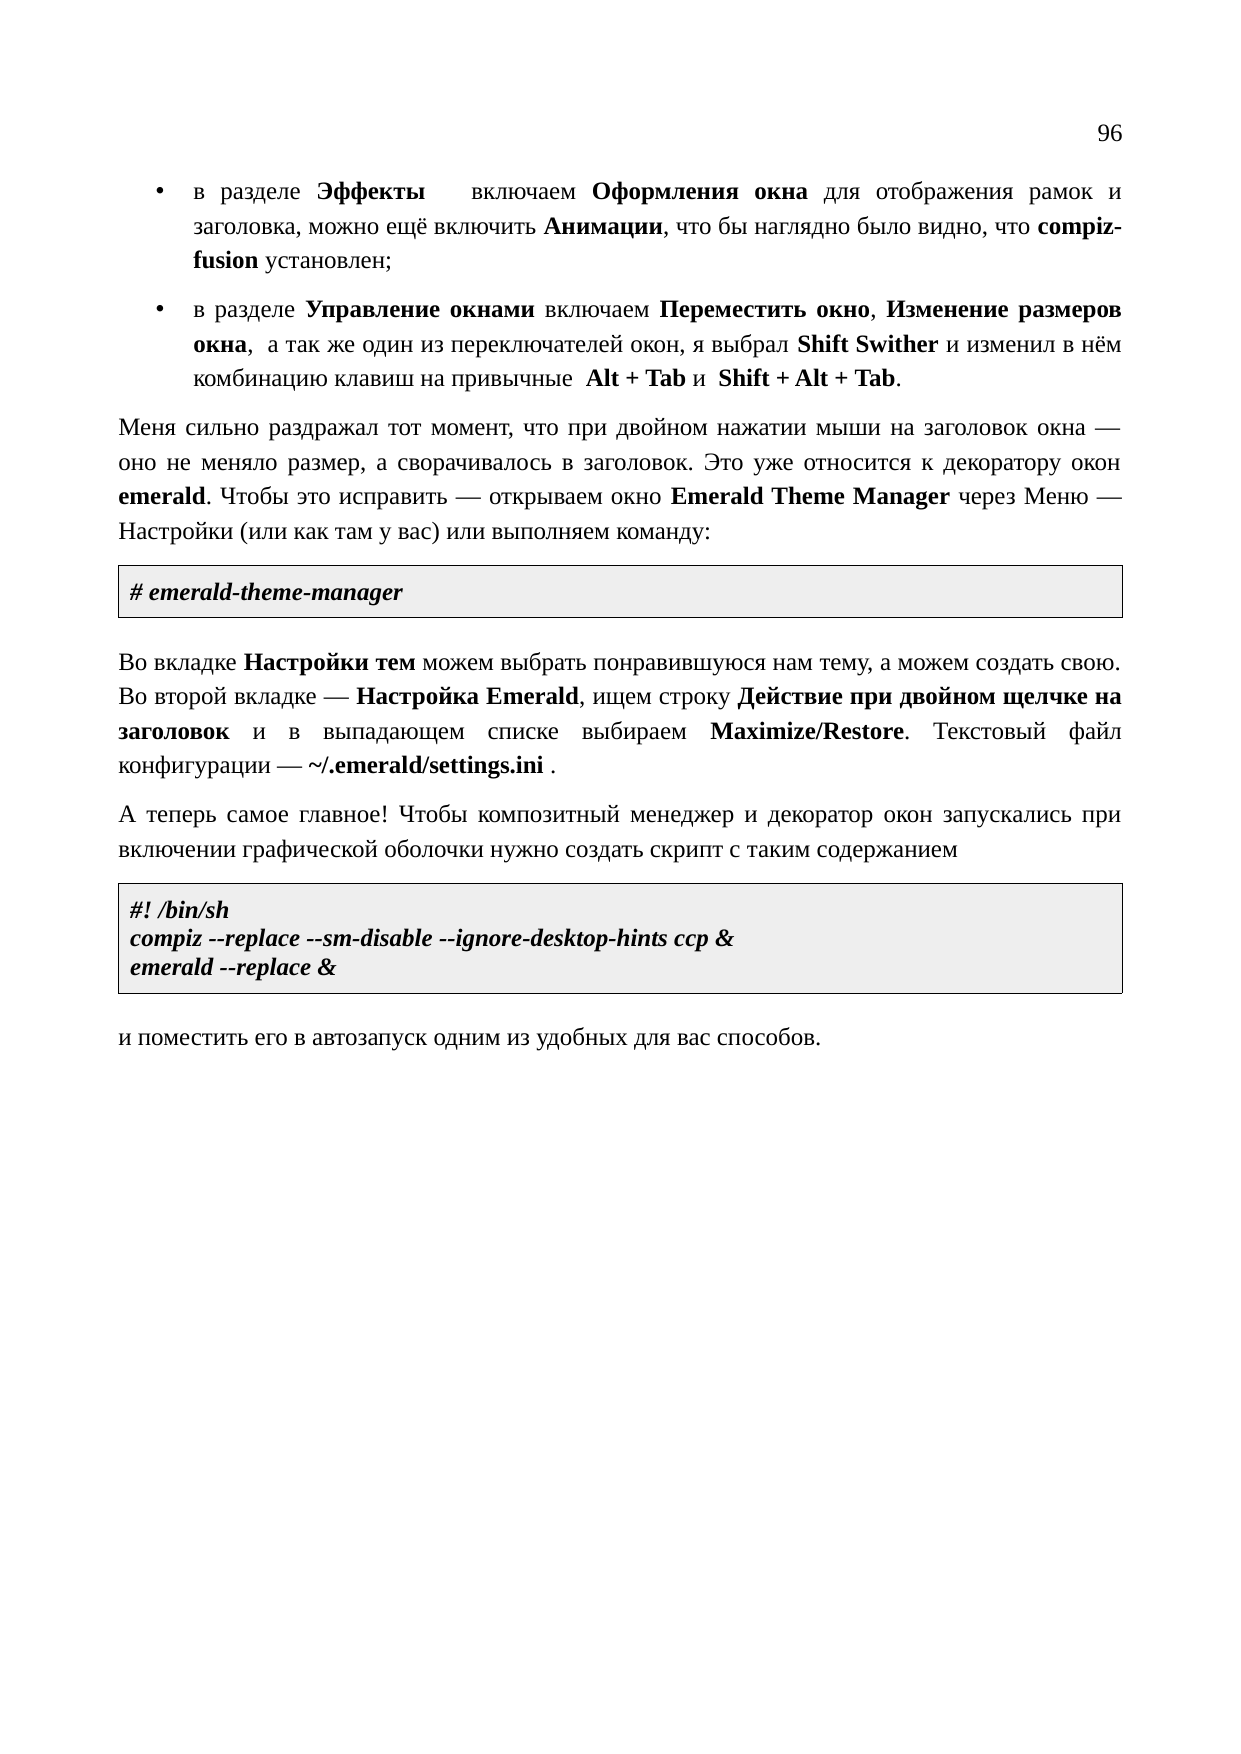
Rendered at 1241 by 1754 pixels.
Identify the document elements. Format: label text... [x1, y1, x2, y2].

text Во вкладке Настройки тем можем выбрать понравившуюся нам тему, а можем создать свою. Во второй вкладке — Настройка Emerald, ищем строку Действие при двойном щелчке на заголовок и в выпадающем списке выбираем Maximize/Restore. Текстовый файл конфигурации — ~/.emerald/settings.ini . [118, 647, 1122, 779]
text #! /bin/sh [119, 884, 1122, 912]
list в разделе Управление окнами включаем Переместить окно, Изменение размеров окна, а так же один из переключателей окон, я выбрал Shift Swither и изменил в нём комбинацию клавиш на привычные Alt + Tab и Shift + Alt + Tab. [156, 294, 1122, 392]
text А теперь самое главное! Чтобы композитный менеджер и декоратор окон запускались при включении графической оболочки нужно создать скрипт с таким содержанием [118, 799, 1122, 863]
text и поместить его в автозапуск одним из удобных для вас способов. [118, 1022, 1122, 1051]
text compiz --replace --sm-disable --ignore-desktop-hints ccp & [119, 912, 1122, 940]
text Меня сильно раздражал тот момент, что при двойном нажатии мыши на заголовок окна — оно не меняло размер, а сворачивалось в заголовок. Это уже относится к декоратору окон emerald. Чтобы это исправить — открываем окно Emerald Theme Manager через Меню — Настройки (или как там у вас) или выполняем команду: [118, 412, 1122, 544]
text # emerald-theme-manager [119, 566, 1122, 617]
text emerald --replace & [119, 940, 1122, 993]
list в разделе Эффекты включаем Оформления окна для отображения рамок и заголовка, можно ещё включить Анимации, что бы наглядно было видно, что compiz-fusion установлен; [156, 176, 1122, 274]
